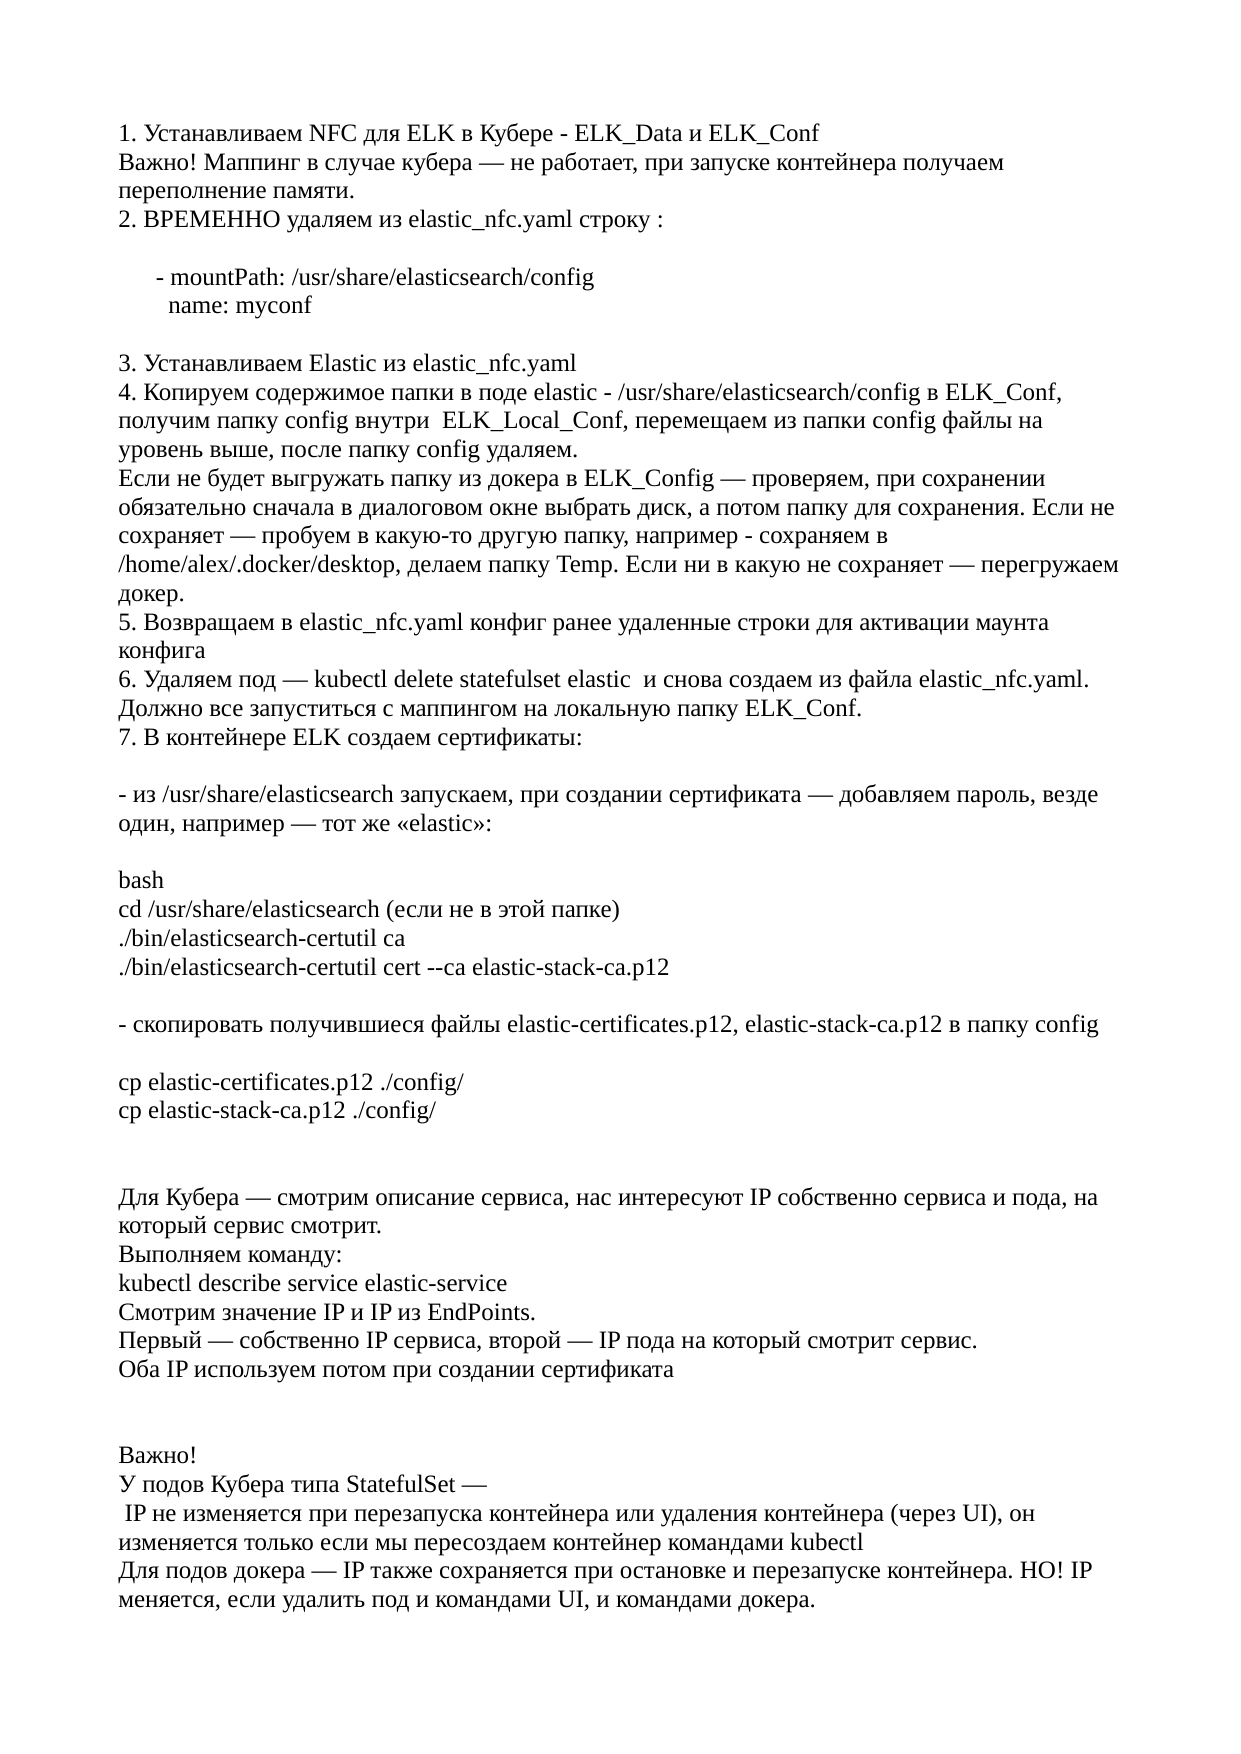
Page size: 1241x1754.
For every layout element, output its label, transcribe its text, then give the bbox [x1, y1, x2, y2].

text cd /usr/share/elasticsearch (если не в этой папке) [118, 894, 1122, 923]
text Важно! Маппинг в случае кубера — не работает, при запуске контейнера получаем переполнение памяти. [118, 147, 1122, 204]
text ./bin/elasticsearch-certutil cert --ca elastic-stack-ca.p12 [118, 952, 1122, 981]
text Первый — собственно IP сервиса, второй — IP пода на который смотрит сервис. [118, 1326, 1122, 1354]
text bash [118, 866, 1122, 894]
text 4. Копируем содержимое папки в поде elastic - /usr/share/elasticsearch/config в ELK_Conf, получим папку config внутри ELK_Local_Conf, перемещаем из папки config файлы на уровень выше, после папку config удаляем. [118, 377, 1122, 463]
text - скопировать получившиеся файлы elastic-certificates.p12, elastic-stack-ca.p12 в папку config [118, 1009, 1122, 1038]
text Выполняем команду: [118, 1239, 1122, 1268]
text cp elastic-stack-ca.p12 ./config/ [118, 1096, 1122, 1124]
text 7. В контейнере ELK создаем сертификаты: [118, 722, 1122, 751]
text ./bin/elasticsearch-certutil ca [118, 923, 1122, 952]
text cp elastic-certificates.p12 ./config/ [118, 1067, 1122, 1096]
text 3. Устанавливаем Elastic из elastic_nfc.yaml [118, 348, 1122, 377]
text - mountPath: /usr/share/elasticsearch/config [118, 262, 1122, 291]
text 2. ВРЕМЕННО удаляем из elastic_nfc.yaml строку : [118, 204, 1122, 233]
text - из /usr/share/elasticsearch запускаем, при создании сертификата — добавляем пароль, везде один, например — тот же «elastic»: [118, 779, 1122, 837]
text Смотрим значение IP и IP из EndPoints. [118, 1297, 1122, 1326]
text Оба IP используем потом при создании сертификата [118, 1354, 1122, 1383]
text 5. Возвращаем в elastic_nfc.yaml конфиг ранее удаленные строки для активации маунта конфига [118, 607, 1122, 664]
text 1. Устанавливаем NFC для ELK в Кубере - ELK_Data и ELK_Conf [118, 118, 1122, 147]
text У подов Кубера типа StatefulSet — [118, 1469, 1122, 1498]
text kubectl describe service elastic-service [118, 1268, 1122, 1297]
text Если не будет выгружать папку из докера в ELK_Config — проверяем, при сохранении обязательно сначала в диалоговом окне выбрать диск, а потом папку для сохранения. Если не сохраняет — пробуем в какую-то другую папку, например - сохраняем в /home/alex/.docker/desktop, делаем папку Temp. Если ни в какую не сохраняет — перегружаем докер. [118, 463, 1122, 607]
text name: myconf [118, 291, 1122, 319]
text Для подов докера — IP также сохраняется при остановке и перезапуске контейнера. НО! IP меняется, если удалить под и командами UI, и командами докера. [118, 1556, 1122, 1613]
text 6. Удаляем под — kubectl delete statefulset elastic и снова создаем из файла elastic_nfc.yaml. Должно все запуститься с маппингом на локальную папку ELK_Conf. [118, 664, 1122, 722]
text Для Кубера — смотрим описание сервиса, нас интересуют IP собственно сервиса и пода, на который сервис смотрит. [118, 1182, 1122, 1239]
text IP не изменяется при перезапуска контейнера или удаления контейнера (через UI), он изменяется только если мы пересоздаем контейнер командами kubectl [118, 1498, 1122, 1556]
text Важно! [118, 1441, 1122, 1469]
